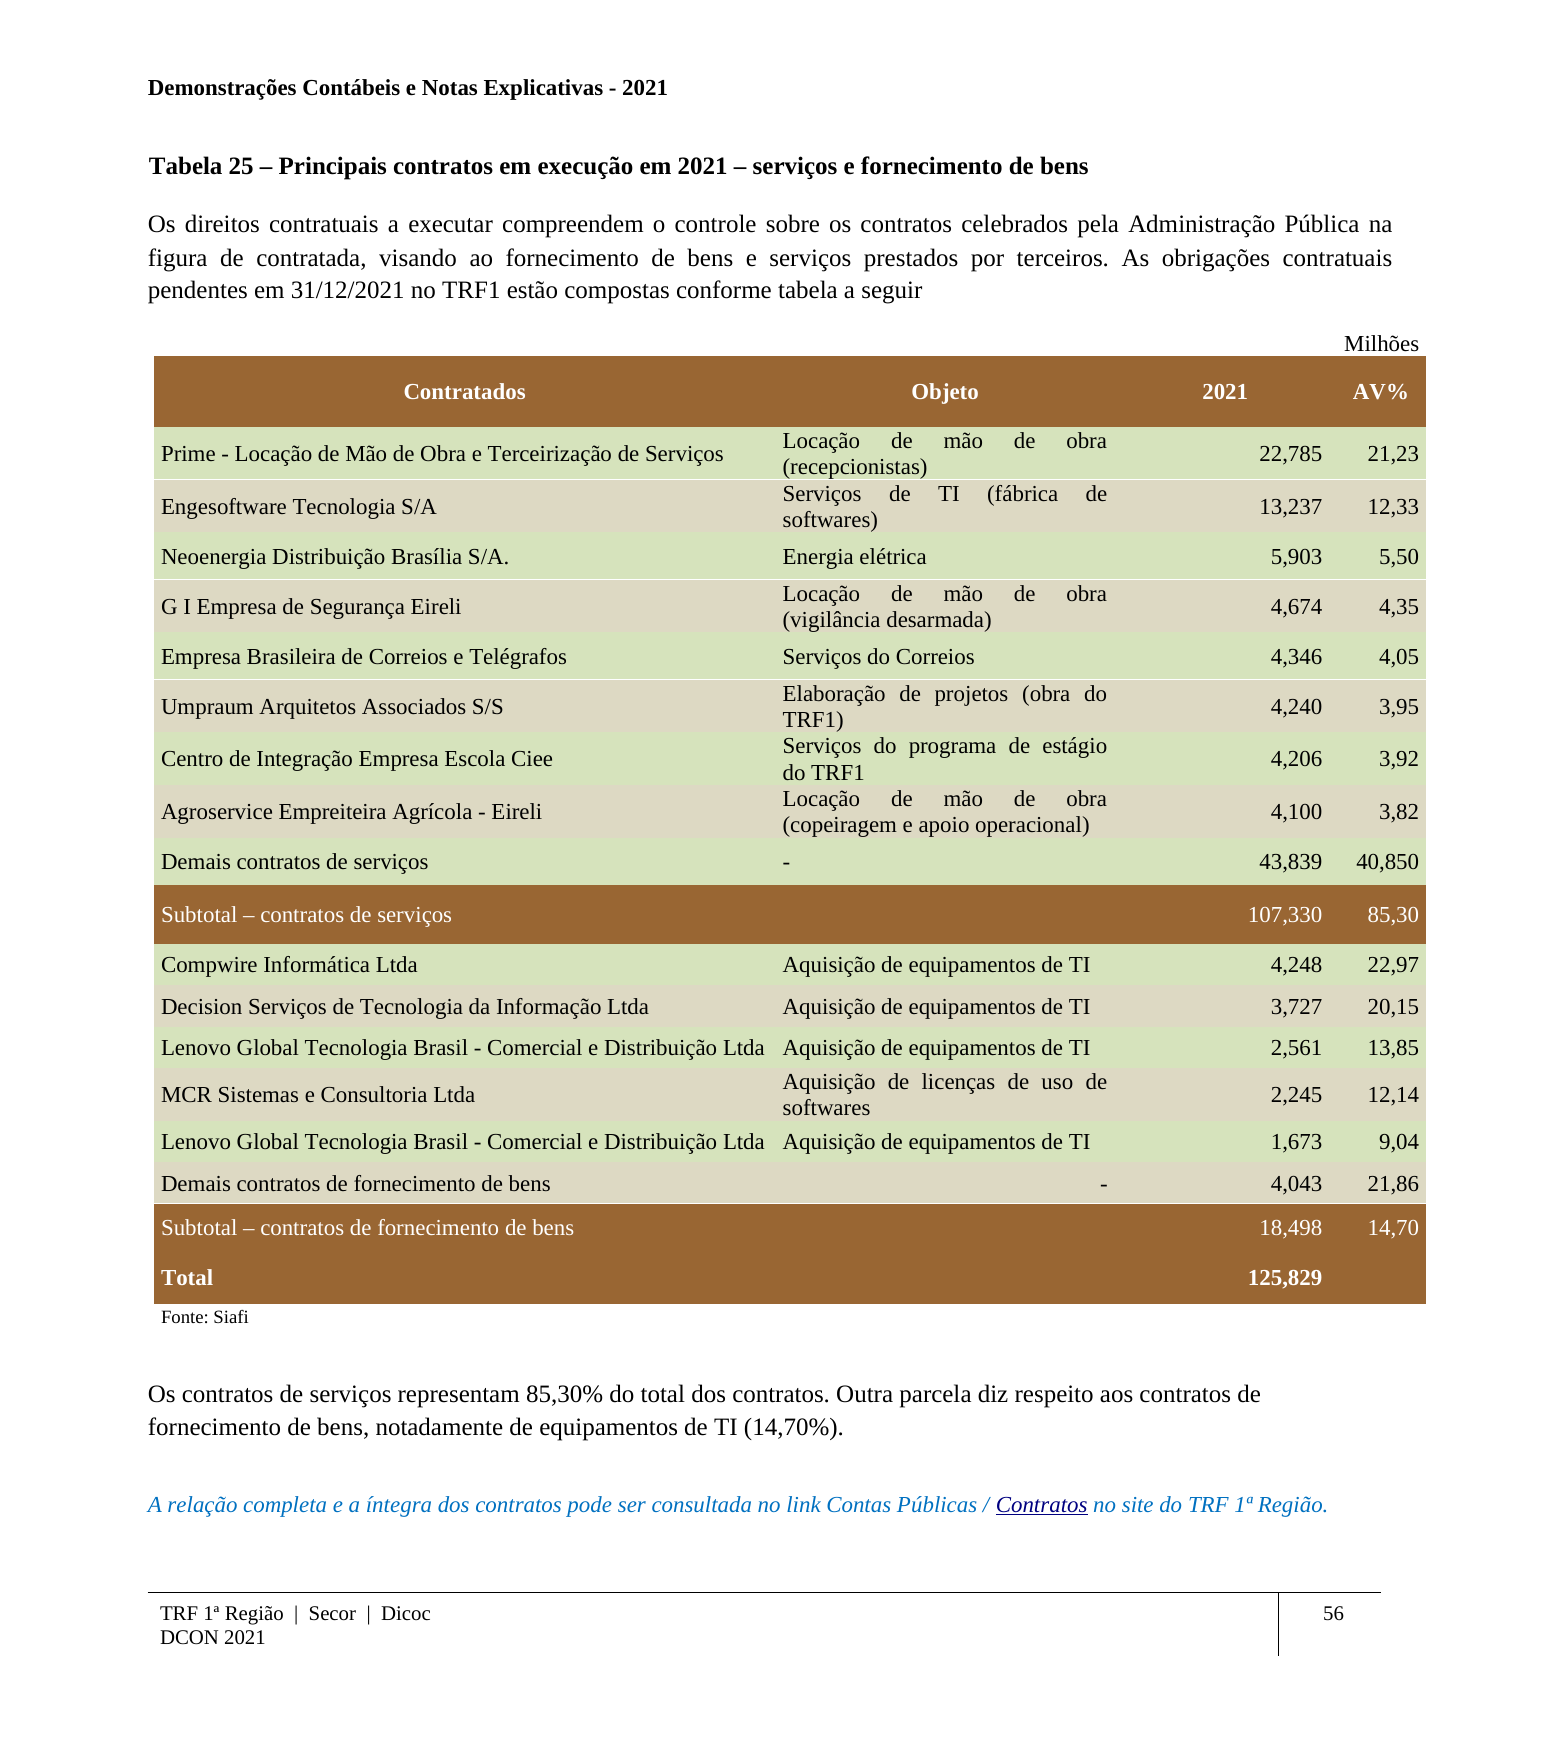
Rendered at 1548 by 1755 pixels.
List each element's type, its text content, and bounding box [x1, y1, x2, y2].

table_cell [1335, 1304, 1426, 1331]
table_cell 85,30 [1335, 885, 1426, 944]
table_cell - [775, 1162, 1115, 1203]
table_cell 2,245 [1115, 1068, 1335, 1121]
table_cell 4,043 [1115, 1162, 1335, 1203]
table_cell 21,86 [1335, 1162, 1426, 1203]
table_cell Aquisição de equipamentos de TI [775, 1121, 1115, 1162]
table_cell 5,50 [1335, 532, 1426, 579]
table_cell 125,829 [1115, 1251, 1335, 1304]
table_cell [1115, 1304, 1335, 1331]
table_cell 4,100 [1115, 785, 1335, 838]
table_cell Fonte: Siafi [154, 1304, 775, 1331]
table_cell Subtotal – contratos de fornecimento de bens [154, 1204, 775, 1251]
table_cell Subtotal – contratos de serviços [154, 885, 775, 944]
table_cell G I Empresa de Segurança Eireli [154, 580, 775, 632]
table_cell 22,97 [1335, 944, 1426, 985]
table_cell 5,903 [1115, 532, 1335, 579]
table_cell 4,346 [1115, 632, 1335, 679]
table_cell 4,35 [1335, 580, 1426, 632]
table_cell 43,839 [1115, 838, 1335, 885]
table_cell 13,85 [1335, 1027, 1426, 1068]
table_cell Aquisição de licenças de uso de softwares [775, 1068, 1115, 1121]
table_cell AV% [1335, 356, 1426, 427]
table_cell 9,04 [1335, 1121, 1426, 1162]
table_cell [775, 1251, 1115, 1304]
table_cell 3,82 [1335, 785, 1426, 838]
table_cell [775, 1204, 1115, 1251]
table_cell Prime - Locação de Mão de Obra e Terceirização de Serviços [154, 427, 775, 479]
table_cell 3,92 [1335, 732, 1426, 785]
table_cell Serviços do programa de estágio do TRF1 [775, 732, 1115, 785]
table_cell Centro de Integração Empresa Escola Ciee [154, 732, 775, 785]
table_cell Locação de mão de obra (recepcionistas) [775, 427, 1115, 479]
table_cell Serviços de TI (fábrica de softwares) [775, 480, 1115, 532]
text Tabela 25 – Principais contratos em execução em 2021 – serviços e fornecimento de bens [149, 149, 1393, 182]
table_cell 4,674 [1115, 580, 1335, 632]
table_cell 2,561 [1115, 1027, 1335, 1068]
table_cell [775, 1304, 1115, 1331]
table_cell 3,95 [1335, 680, 1426, 732]
table_header Milhões [154, 330, 1426, 356]
table_cell 3,727 [1115, 985, 1335, 1027]
table_cell 4,248 [1115, 944, 1335, 985]
table_cell 107,330 [1115, 885, 1335, 944]
table_cell Objeto [775, 356, 1115, 427]
table_cell Umpraum Arquitetos Associados S/S [154, 680, 775, 732]
table_cell Demais contratos de serviços [154, 838, 775, 885]
table_cell Engesoftware Tecnologia S/A [154, 480, 775, 532]
table_cell Compwire Informática Ltda [154, 944, 775, 985]
table_cell - [775, 838, 1115, 885]
table_cell [1335, 1251, 1426, 1304]
table_cell 22,785 [1115, 427, 1335, 479]
table_cell 14,70 [1335, 1204, 1426, 1251]
table_cell 20,15 [1335, 985, 1426, 1027]
table_cell 1,673 [1115, 1121, 1335, 1162]
table_cell Agroservice Empreiteira Agrícola - Eireli [154, 785, 775, 838]
table_cell Aquisição de equipamentos de TI [775, 985, 1115, 1027]
table_cell Serviços do Correios [775, 632, 1115, 679]
table_cell Energia elétrica [775, 532, 1115, 579]
table_cell 21,23 [1335, 427, 1426, 479]
table_cell Total [154, 1251, 775, 1304]
table_cell 18,498 [1115, 1204, 1335, 1251]
table_cell 4,05 [1335, 632, 1426, 679]
table_cell [775, 885, 1115, 944]
table_cell Empresa Brasileira de Correios e Telégrafos [154, 632, 775, 679]
table_cell Contratados [154, 356, 775, 427]
table_cell 12,14 [1335, 1068, 1426, 1121]
table_cell Elaboração de projetos (obra do TRF1) [775, 680, 1115, 732]
table_cell Aquisição de equipamentos de TI [775, 1027, 1115, 1068]
table_cell Lenovo Global Tecnologia Brasil - Comercial e Distribuição Ltda [154, 1027, 775, 1068]
table_cell Decision Serviços de Tecnologia da Informação Ltda [154, 985, 775, 1027]
table_cell Locação de mão de obra (vigilância desarmada) [775, 580, 1115, 632]
table_cell 12,33 [1335, 480, 1426, 532]
table_cell MCR Sistemas e Consultoria Ltda [154, 1068, 775, 1121]
table_cell 2021 [1115, 356, 1335, 427]
text A relação completa e a íntegra dos contratos pode ser consultada no link Contas Públicas / Contratos no site do TRF 1ª Região. [148, 1491, 1394, 1517]
table_cell Demais contratos de fornecimento de bens [154, 1162, 775, 1203]
text Os direitos contratuais a executar compreendem o controle sobre os contratos celebrados pela Administração Pública na figura de contratada, visando ao fornecimento de bens e serviços prestados por terceiros. As obrigações contratuais pendentes em 31/12/2021 no TRF1 estão compostas conforme tabela a seguir [148, 209, 1394, 304]
table_cell 13,237 [1115, 480, 1335, 532]
table_cell Aquisição de equipamentos de TI [775, 944, 1115, 985]
table_cell Lenovo Global Tecnologia Brasil - Comercial e Distribuição Ltda [154, 1121, 775, 1162]
table_cell 4,206 [1115, 732, 1335, 785]
table_cell 4,240 [1115, 680, 1335, 732]
table_cell Neoenergia Distribuição Brasília S/A. [154, 532, 775, 579]
text Os contratos de serviços representam 85,30% do total dos contratos. Outra parcela diz respeito aos contratos de fornecimento de bens, notadamente de equipamentos de TI (14,70%). [148, 1379, 1394, 1441]
table_cell Locação de mão de obra (copeiragem e apoio operacional) [775, 785, 1115, 838]
table_cell 40,850 [1335, 838, 1426, 885]
